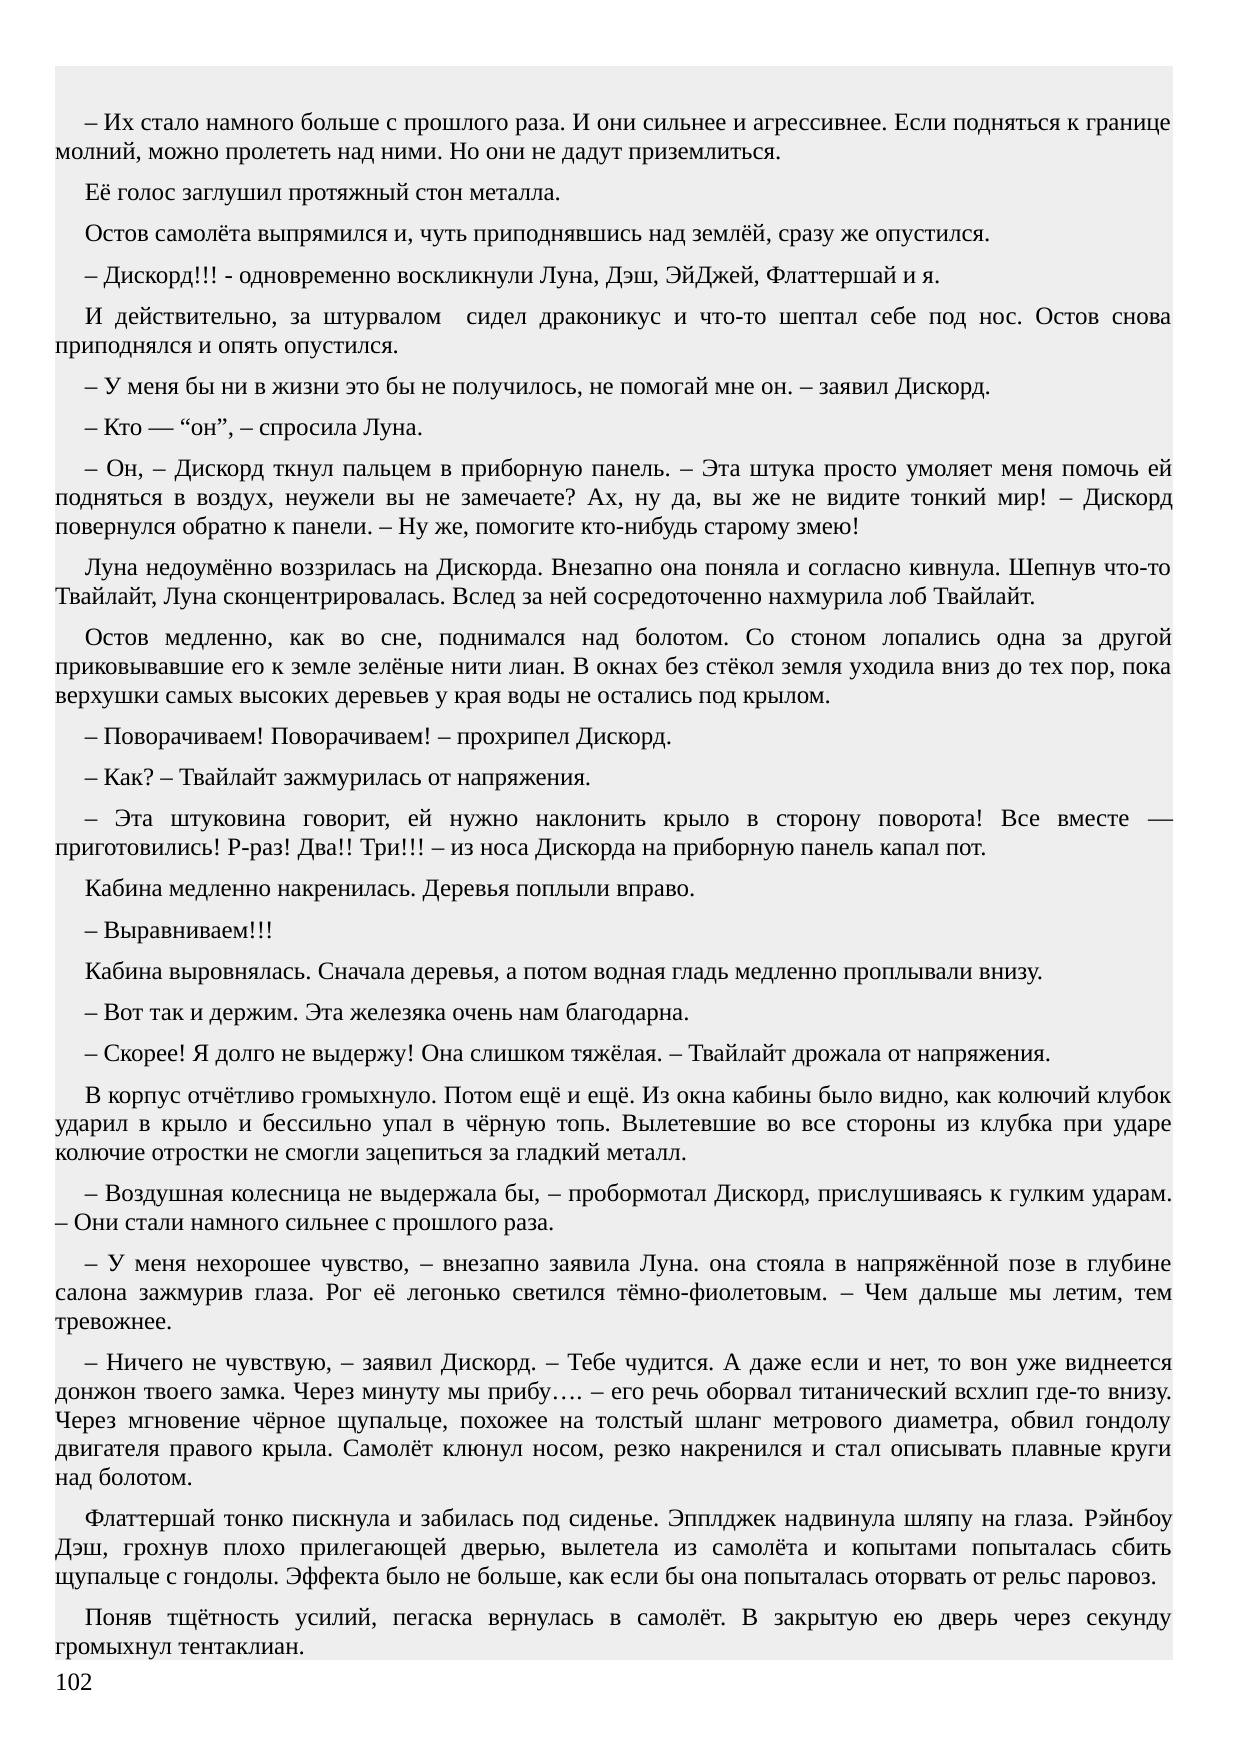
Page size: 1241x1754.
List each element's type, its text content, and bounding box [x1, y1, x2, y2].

text – Кто — “он”, – спросила Луна. [55, 412, 1173, 441]
text Поняв тщётность усилий, пегаска вернулась в самолёт. В закрытую ею дверь через секунду громыхнул тентаклиан. [55, 1602, 1173, 1660]
text Флаттершай тонко пискнула и забилась под сиденье. Эпплджек надвинула шляпу на глаза. Рэйнбоу Дэш, грохнув плохо прилегающей дверью, вылетела из самолёта и копытами попыталась сбить щупальце с гондолы. Эффекта было не больше, как если бы она попыталась оторвать от рельс паровоз. [55, 1503, 1173, 1590]
text – Он, – Дискорд ткнул пальцем в приборную панель. – Эта штука просто умоляет меня помочь ей подняться в воздух, неужели вы не замечаете? Ах, ну да, вы же не видите тонкий мир! – Дискорд повернулся обратно к панели. – Ну же, помогите кто-нибудь старому змею! [55, 453, 1173, 540]
text – Вот так и держим. Эта железяка очень нам благодарна. [55, 997, 1173, 1026]
text – У меня нехорошее чувство, – внезапно заявила Луна. она стояла в напряжённой позе в глубине салона зажмурив глаза. Рог её легонько светился тёмно-фиолетовым. – Чем дальше мы летим, тем тревожнее. [55, 1248, 1173, 1335]
text – Ничего не чувствую, – заявил Дискорд. – Тебе чудится. А даже если и нет, то вон уже виднеется донжон твоего замка. Через минуту мы прибу…. – его речь оборвал титанический всхлип где-то внизу. Через мгновение чёрное щупальце, похожее на толстый шланг метрового диаметра, обвил гондолу двигателя правого крыла. Самолёт клюнул носом, резко накренился и стал описывать плавные круги над болотом. [55, 1347, 1173, 1491]
text Луна недоумённо воззрилась на Дискорда. Внезапно она поняла и согласно кивнула. Шепнув что-то Твайлайт, Луна сконцентрировалась. Вслед за ней сосредоточенно нахмурила лоб Твайлайт. [55, 552, 1173, 610]
text – У меня бы ни в жизни это бы не получилось, не помогай мне он. – заявил Дискорд. [55, 371, 1173, 400]
text Её голос заглушил протяжный стон металла. [55, 177, 1173, 206]
text – Выравниваем!!! [55, 915, 1173, 943]
text Остов самолёта выпрямился и, чуть приподнявшись над землёй, сразу же опустился. [55, 218, 1173, 247]
text – Их стало намного больше с прошлого раза. И они сильнее и агрессивнее. Если подняться к границе молний, можно пролететь над ними. Но они не дадут приземлиться. [55, 107, 1173, 165]
text – Как? – Твайлайт зажмурилась от напряжения. [55, 762, 1173, 791]
text – Поворачиваем! Поворачиваем! – прохрипел Дискорд. [55, 721, 1173, 750]
text Остов медленно, как во сне, поднимался над болотом. Со стоном лопались одна за другой приковывавшие его к земле зелёные нити лиан. В окнах без стёкол земля уходила вниз до тех пор, пока верхушки самых высоких деревьев у края воды не остались под крылом. [55, 622, 1173, 708]
text В корпус отчётливо громыхнуло. Потом ещё и ещё. Из окна кабины было видно, как колючий клубок ударил в крыло и бессильно упал в чёрную топь. Вылетевшие во все стороны из клубка при ударе колючие отростки не смогли зацепиться за гладкий металл. [55, 1080, 1173, 1166]
text – Скорее! Я долго не выдержу! Она слишком тяжёлая. – Твайлайт дрожала от напряжения. [55, 1038, 1173, 1067]
text И действительно, за штурвалом сидел драконикус и что-то шептал себе под нос. Остов снова приподнялся и опять опустился. [55, 301, 1173, 358]
text – Дискорд!!! - одновременно воскликнули Луна, Дэш, ЭйДжей, Флаттершай и я. [55, 260, 1173, 288]
text Кабина выровнялась. Сначала деревья, а потом водная гладь медленно проплывали внизу. [55, 956, 1173, 985]
text – Воздушная колесница не выдержала бы, – пробормотал Дискорд, прислушиваясь к гулким ударам. – Они стали намного сильнее с прошлого раза. [55, 1178, 1173, 1236]
text – Эта штуковина говорит, ей нужно наклонить крыло в сторону поворота! Все вместе — приготовились! Р-раз! Два!! Три!!! – из носа Дискорда на приборную панель капал пот. [55, 803, 1173, 861]
text Кабина медленно накренилась. Деревья поплыли вправо. [55, 873, 1173, 902]
